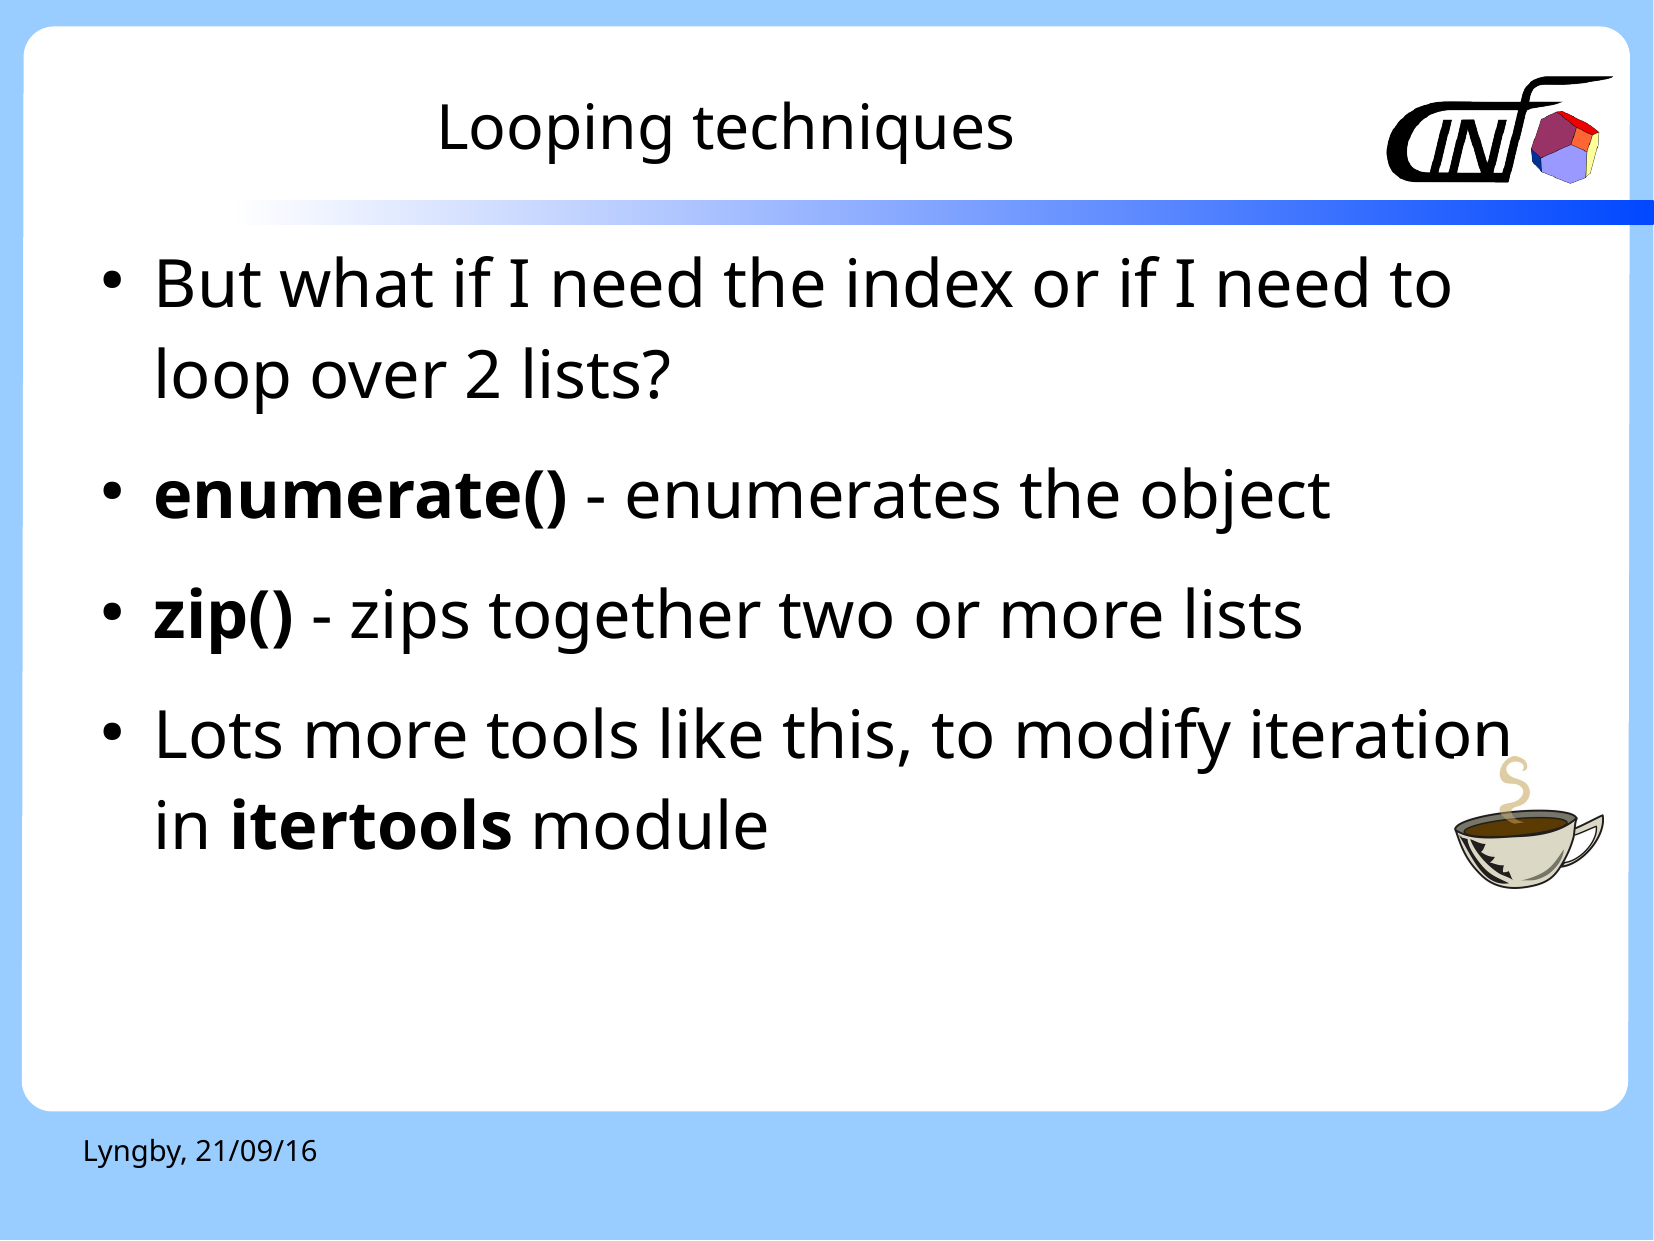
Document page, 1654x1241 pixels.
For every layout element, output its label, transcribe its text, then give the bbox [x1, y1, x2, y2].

list But what if I need the index or if I need to loop over 2 lists? enumerate() - enumerates the object zip() - zips together two or more lists Lots more tools like this, to modify iteration in itertools module [82, 236, 1571, 1055]
title Looping techniques [82, 49, 1371, 201]
picture [1454, 756, 1604, 889]
picture [1386, 76, 1613, 184]
